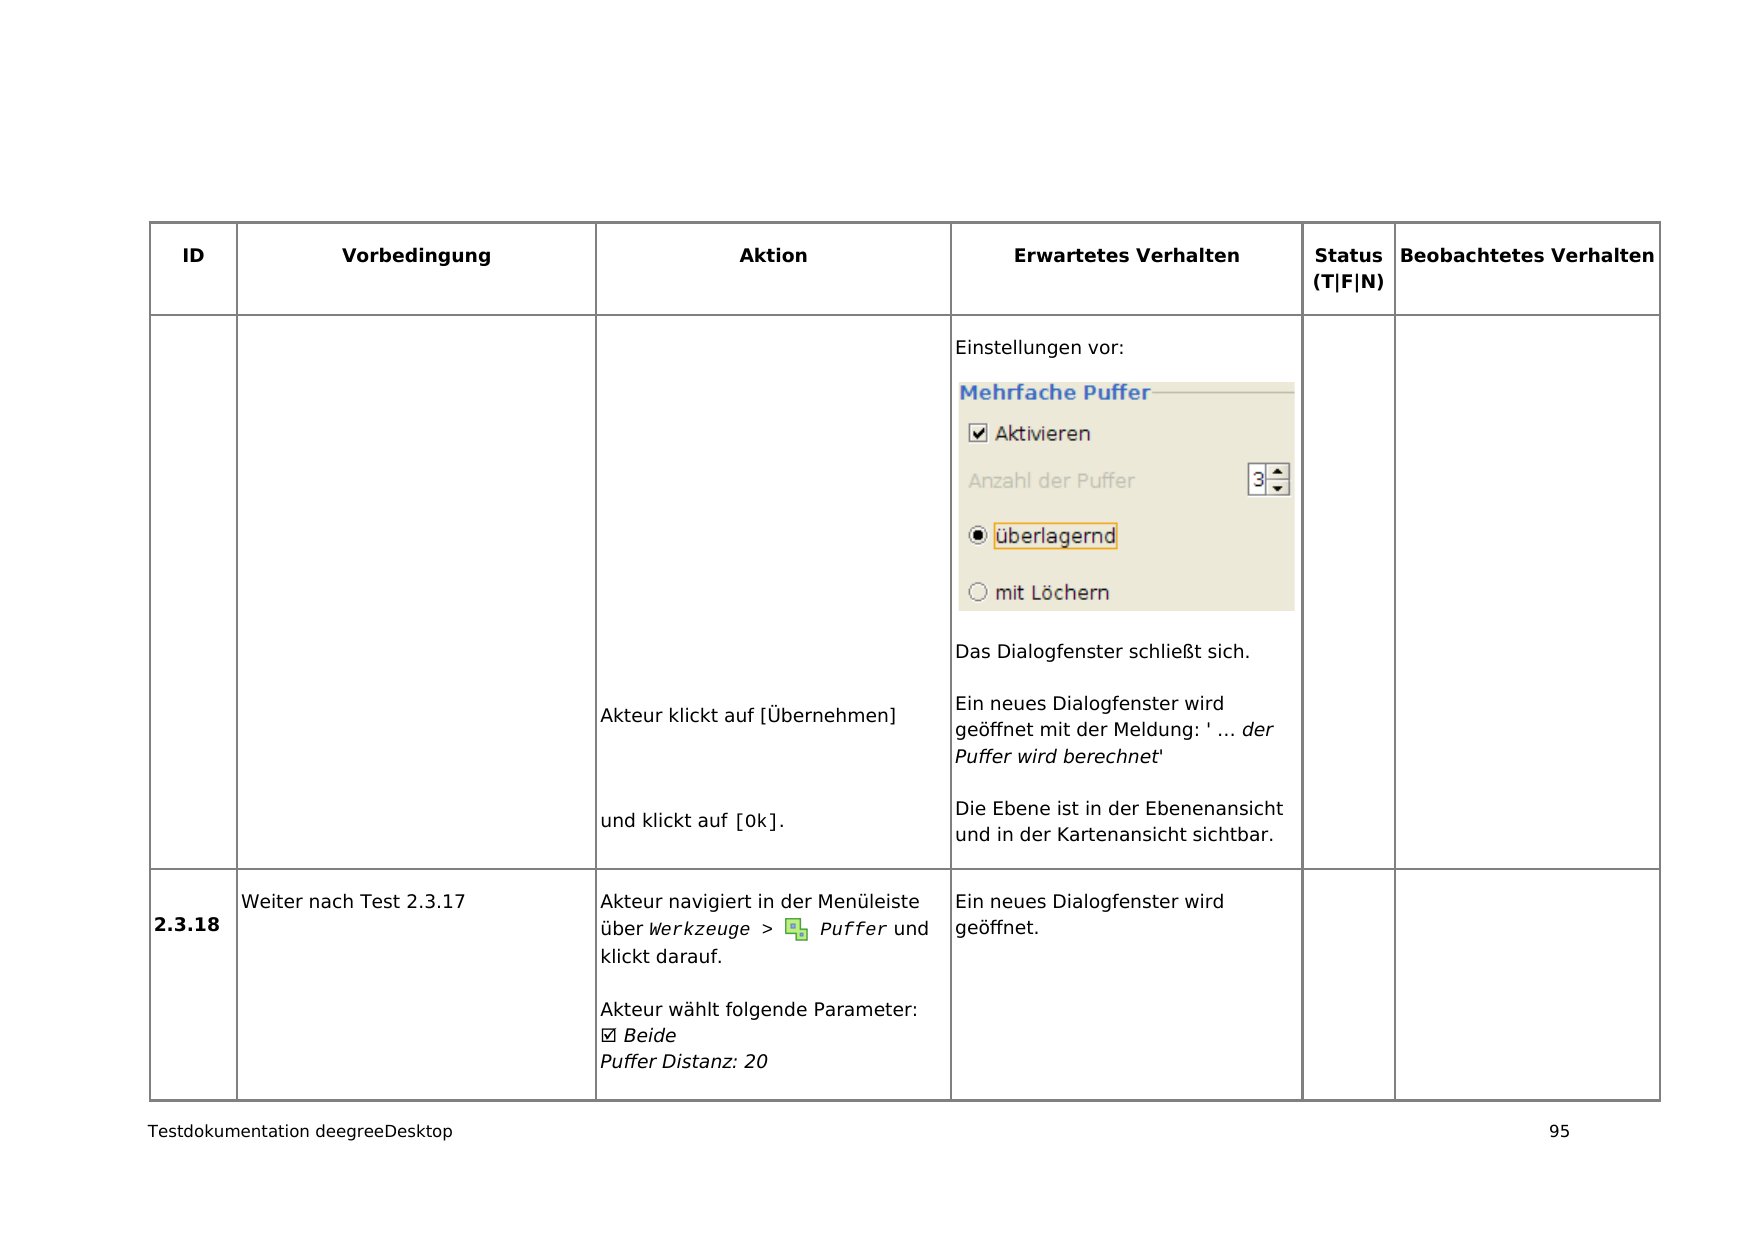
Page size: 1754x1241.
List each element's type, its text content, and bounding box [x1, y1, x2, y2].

table_cell [1304, 870, 1394, 1099]
table_header Beobachtetes Verhalten [1396, 224, 1659, 314]
table_cell [151, 316, 236, 868]
table_header Erwartetes Verhalten [952, 224, 1301, 314]
table_cell Einstellungen vor: Das Dialogfenster schließt sich. Ein neues Dialogfenster wird geöffnet mit der Meldung: ' … der Puffer wird berechnet' Die Ebene ist in der Ebenenansicht und in der Kartenansicht sichtbar. [952, 316, 1301, 868]
table_cell [1304, 316, 1394, 868]
table_header Aktion [597, 224, 950, 314]
table_header Vorbedingung [238, 224, 595, 314]
table_cell Akteur klickt auf [Übernehmen] und klickt auf [Ok]. [597, 316, 950, 868]
table_header ID [151, 224, 236, 314]
table_cell Akteur navigiert in der Menüleiste über Werkzeuge > Puffer und klickt darauf. Akteur wählt folgende Parameter:  Beide Puffer Distanz: 20 [597, 870, 950, 1099]
table_header Status (T|F|N) [1304, 224, 1394, 314]
picture [958, 382, 1295, 611]
table_cell Weiter nach Test 2.3.17 [238, 870, 595, 1099]
picture [784, 917, 809, 942]
table_cell Ein neues Dialogfenster wird geöffnet. [952, 870, 1301, 1099]
table_cell [1396, 870, 1659, 1099]
table_cell [238, 316, 595, 868]
table_cell [151, 870, 236, 1099]
table_cell [1396, 316, 1659, 868]
